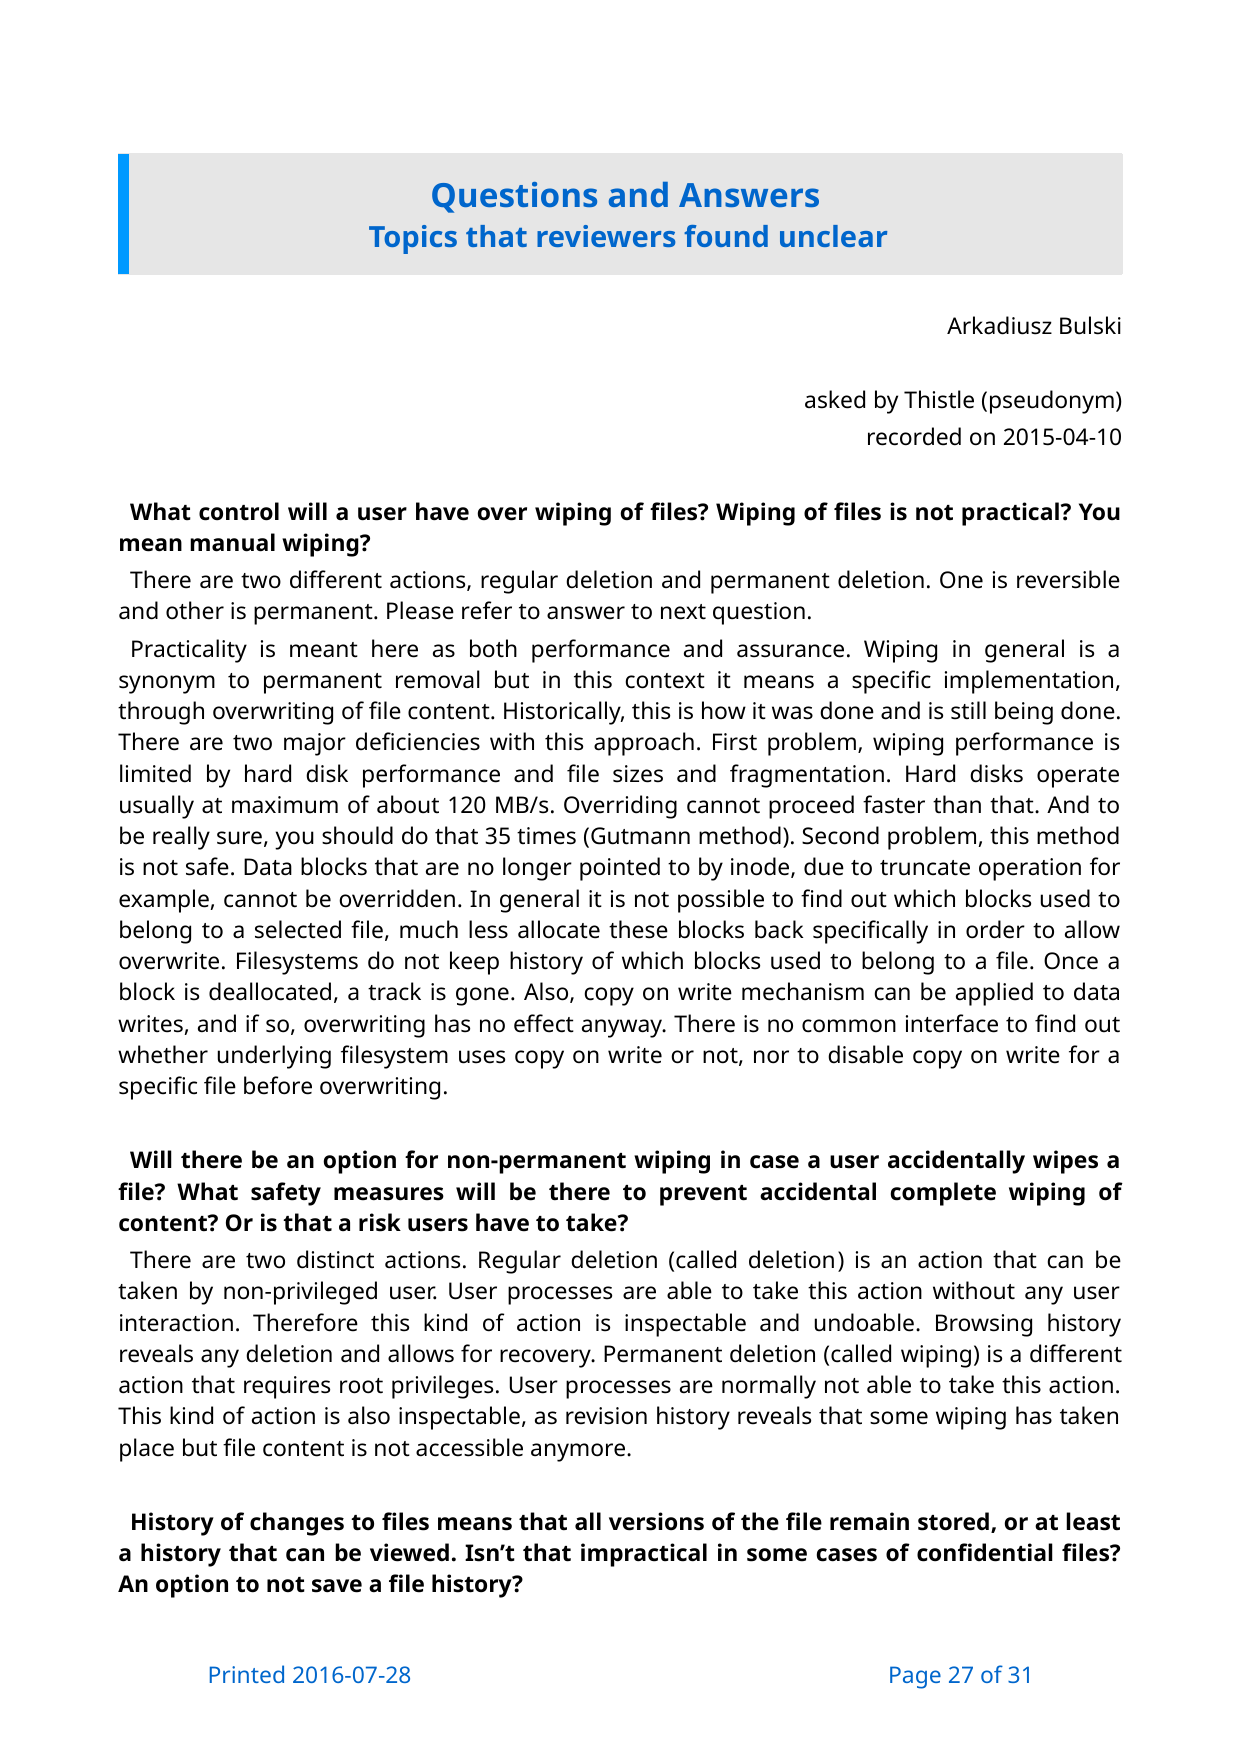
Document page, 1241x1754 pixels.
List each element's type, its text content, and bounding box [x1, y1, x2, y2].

subtitle Questions and Answers Topics that reviewers found unclear [129, 155, 1122, 274]
text History of changes to files means that all versions of the file remain stored, or at least a history that can be viewed. Isn’t that impractical in some cases of confidential files? An option to not save a file history? [118, 1506, 1122, 1600]
text Practicality is meant here as both performance and assurance. Wiping in general is a synonym to permanent removal but in this context it means a specific implementation, through overwriting of file content. Historically, this is how it was done and is still being done. There are two major deficiencies with this approach. First problem, wiping performance is limited by hard disk performance and file sizes and fragmentation. Hard disks operate usually at maximum of about 120 MB/s. Overriding cannot proceed faster than that. And to be really sure, you should do that 35 times (Gutmann method). Second problem, this method is not safe. Data blocks that are no longer pointed to by inode, due to truncate operation for example, cannot be overridden. In general it is not possible to find out which blocks used to belong to a selected file, much less allocate these blocks back specifically in order to allow overwrite. Filesystems do not keep history of which blocks used to belong to a file. Once a block is deallocated, a track is gone. Also, copy on write mechanism can be applied to data writes, and if so, overwriting has no effect anyway. There is no common interface to find out whether underlying filesystem uses copy on write or not, nor to disable copy on write for a specific file before overwriting. [118, 632, 1122, 1101]
text There are two different actions, regular deletion and permanent deletion. One is reversible and other is permanent. Please refer to answer to next question. [118, 564, 1122, 627]
text Arkadiusz Bulski [118, 310, 1122, 341]
text There are two distinct actions. Regular deletion (called deletion) is an action that can be taken by non-privileged user. User processes are able to take this action without any user interaction. Therefore this kind of action is inspectable and undoable. Browsing history reveals any deletion and allows for recovery. Permanent deletion (called wiping) is a different action that requires root privileges. User processes are normally not able to take this action. This kind of action is also inspectable, as revision history reveals that some wiping has taken place but file content is not accessible anymore. [118, 1244, 1122, 1463]
text What control will a user have over wiping of files? Wiping of files is not practical? You mean manual wiping? [118, 496, 1122, 558]
text asked by Thistle (pseudonym) [118, 384, 1122, 415]
text recorded on 2015-04-10 [118, 421, 1122, 452]
text Will there be an option for non-permanent wiping in case a user accidentally wipes a file? What safety measures will be there to prevent accidental complete wiping of content? Or is that a risk users have to take? [118, 1144, 1122, 1238]
